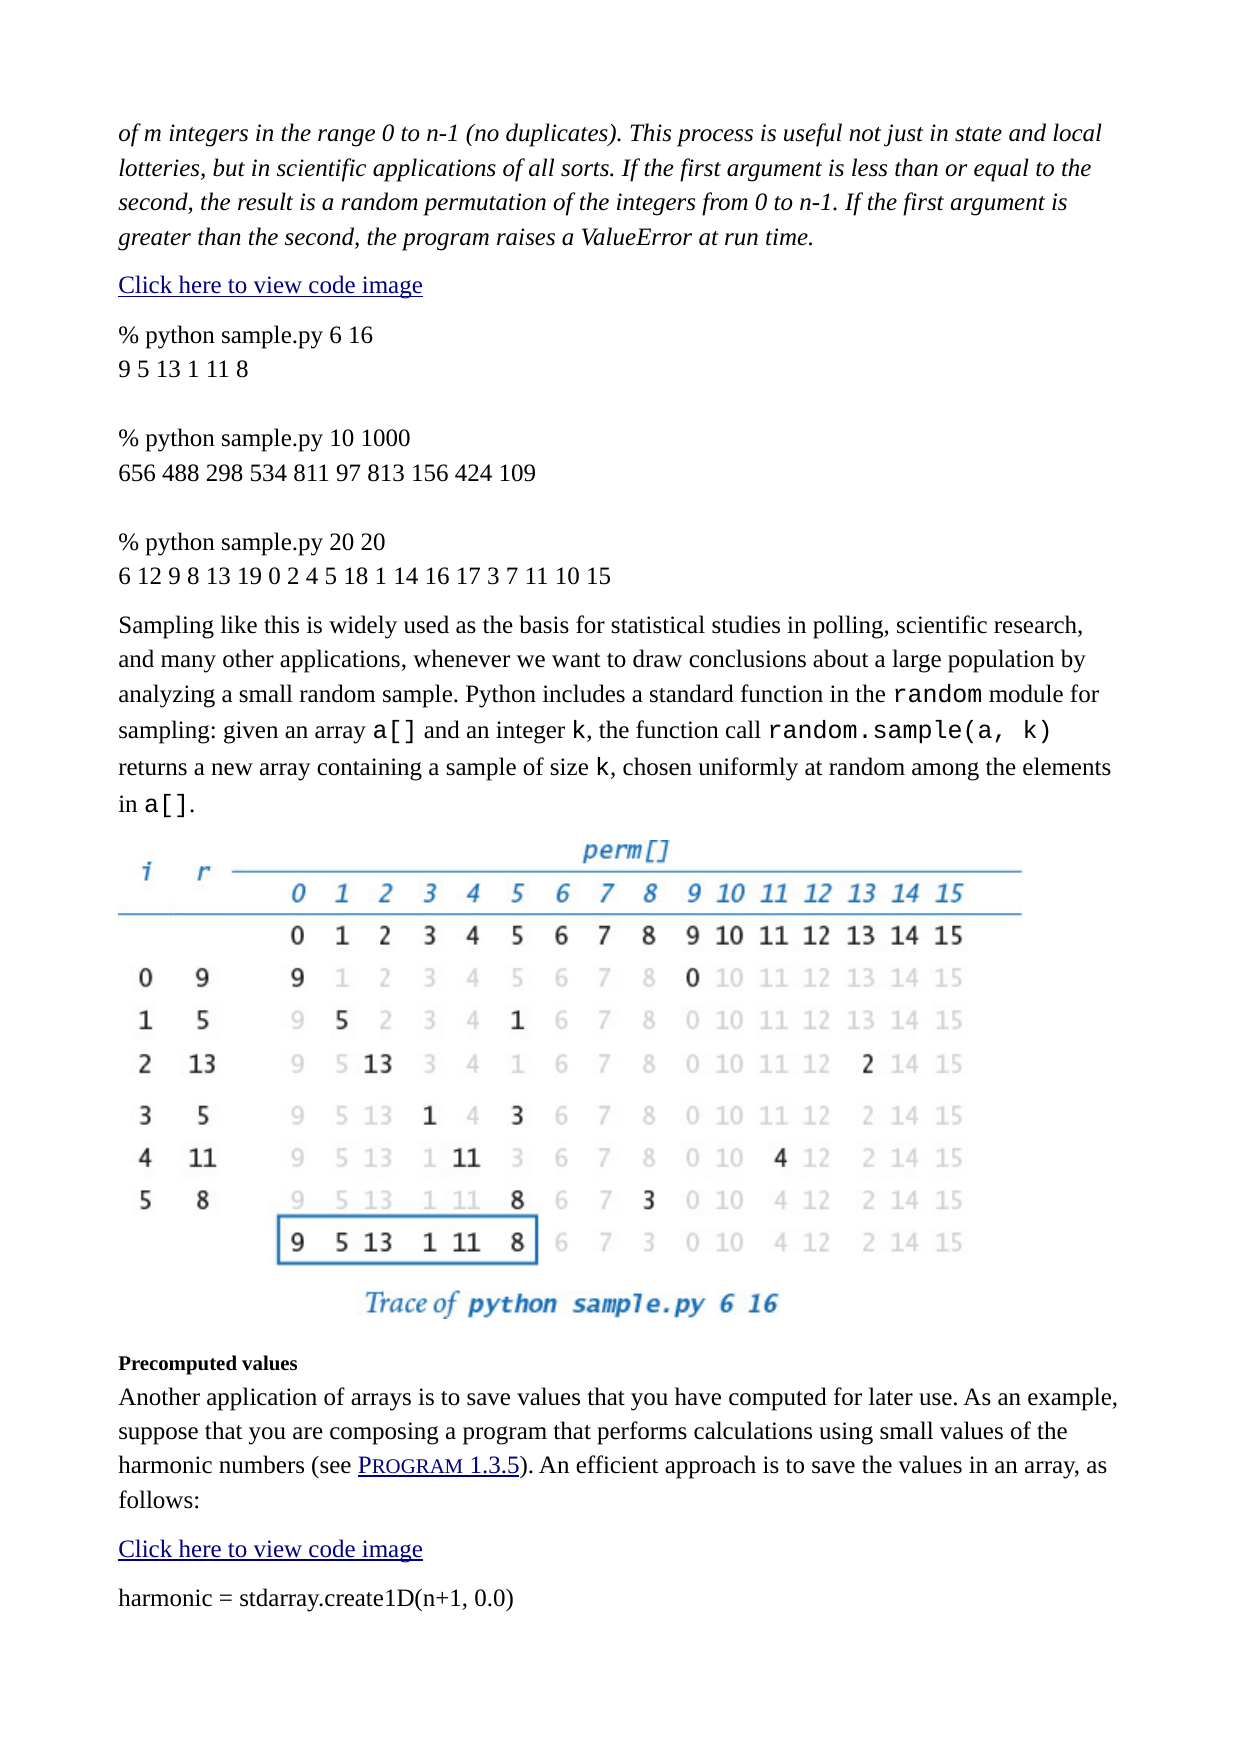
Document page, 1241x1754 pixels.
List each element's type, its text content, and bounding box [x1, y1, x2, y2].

text % python sample.py 6 16 9 5 13 1 11 8 % python sample.py 10 1000 656 488 298 534 811 97 813 156 424 109 % python sample.py 20 20 6 12 9 8 13 19 0 2 4 5 18 1 14 16 17 3 7 11 10 15 [118, 320, 1122, 590]
text Another application of arrays is to save values that you have computed for later use. As an example, suppose that you are composing a program that performs calculations using small values of the harmonic numbers (see PROGRAM 1.3.5). An efficient approach is to save the values in an array, as follows: [118, 1382, 1122, 1514]
text of m integers in the range 0 to n-1 (no duplicates). This process is useful not just in state and local lotteries, but in scientific applications of all sorts. If the first argument is less than or equal to the second, the result is a random permutation of the integers from 0 to n-1. If the first argument is greater than the second, the program raises a ValueError at run time. [118, 118, 1122, 250]
subtitle Precomputed values [118, 1351, 1122, 1375]
text Sampling like this is widely used as the basis for statistical studies in polling, scientific research, and many other applications, whenever we want to draw conclusions about a large population by analyzing a small random sample. Python includes a standard function in the random module for sampling: given an array a[] and an integer k, the function call random.sample(a, k) returns a new array containing a sample of size k, chosen uniformly at random among the elements in a[]. [118, 610, 1122, 819]
picture [118, 840, 1023, 1319]
text Click here to view code image [118, 271, 1122, 299]
text Click here to view code image [118, 1534, 1122, 1563]
text harmonic = stdarray.create1D(n+1, 0.0) [118, 1583, 1122, 1612]
